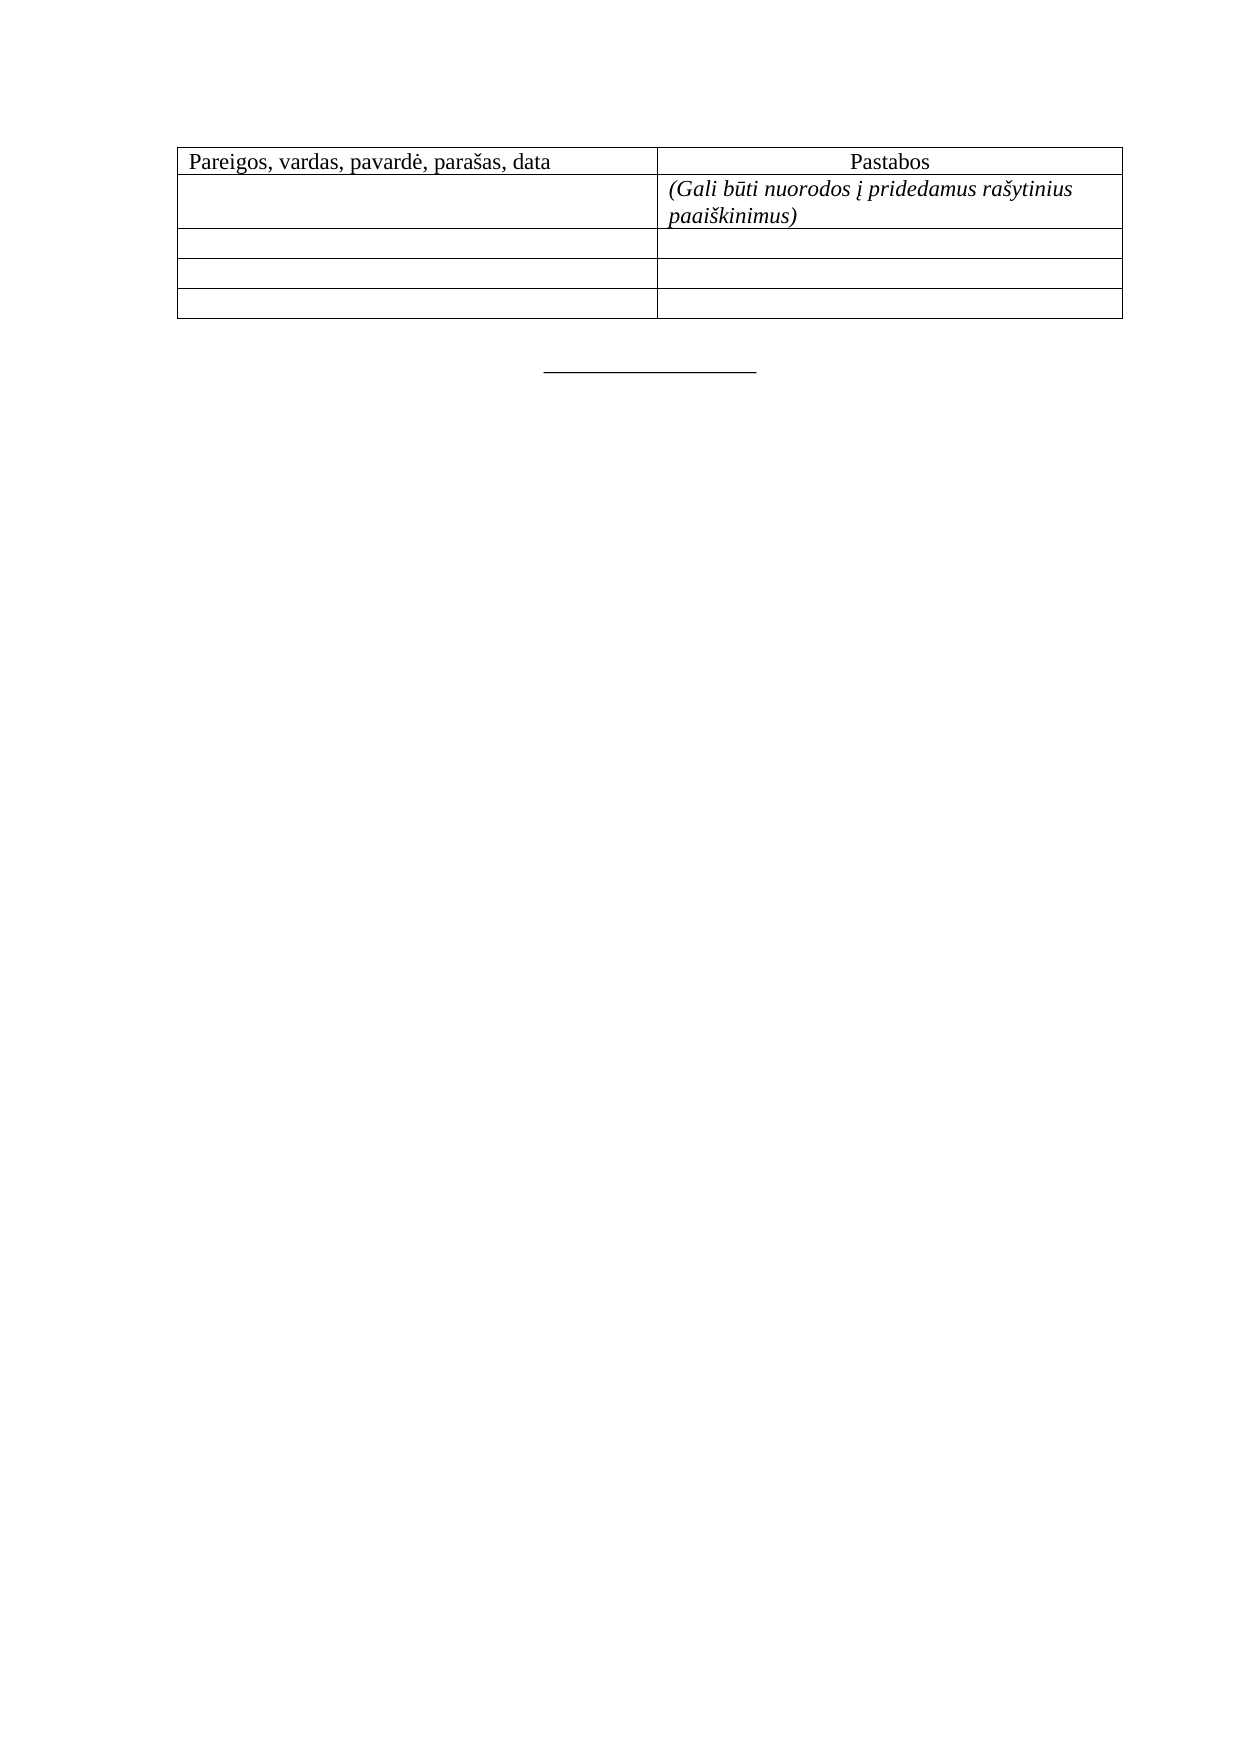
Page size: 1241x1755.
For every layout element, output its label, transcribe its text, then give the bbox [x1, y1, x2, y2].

table_cell [658, 229, 1122, 258]
table_cell (Gali būti nuorodos į pridedamus rašytinius paaiškinimus) [658, 175, 1122, 228]
table_cell [178, 259, 657, 288]
table_cell [658, 289, 1122, 317]
table_header Pastabos [658, 148, 1122, 174]
text _________________ [177, 347, 1122, 376]
table_cell [178, 289, 657, 317]
table_cell [658, 259, 1122, 288]
table_header Pareigos, vardas, pavardė, parašas, data [178, 148, 657, 174]
table_cell [178, 229, 657, 258]
table_cell [178, 175, 657, 228]
